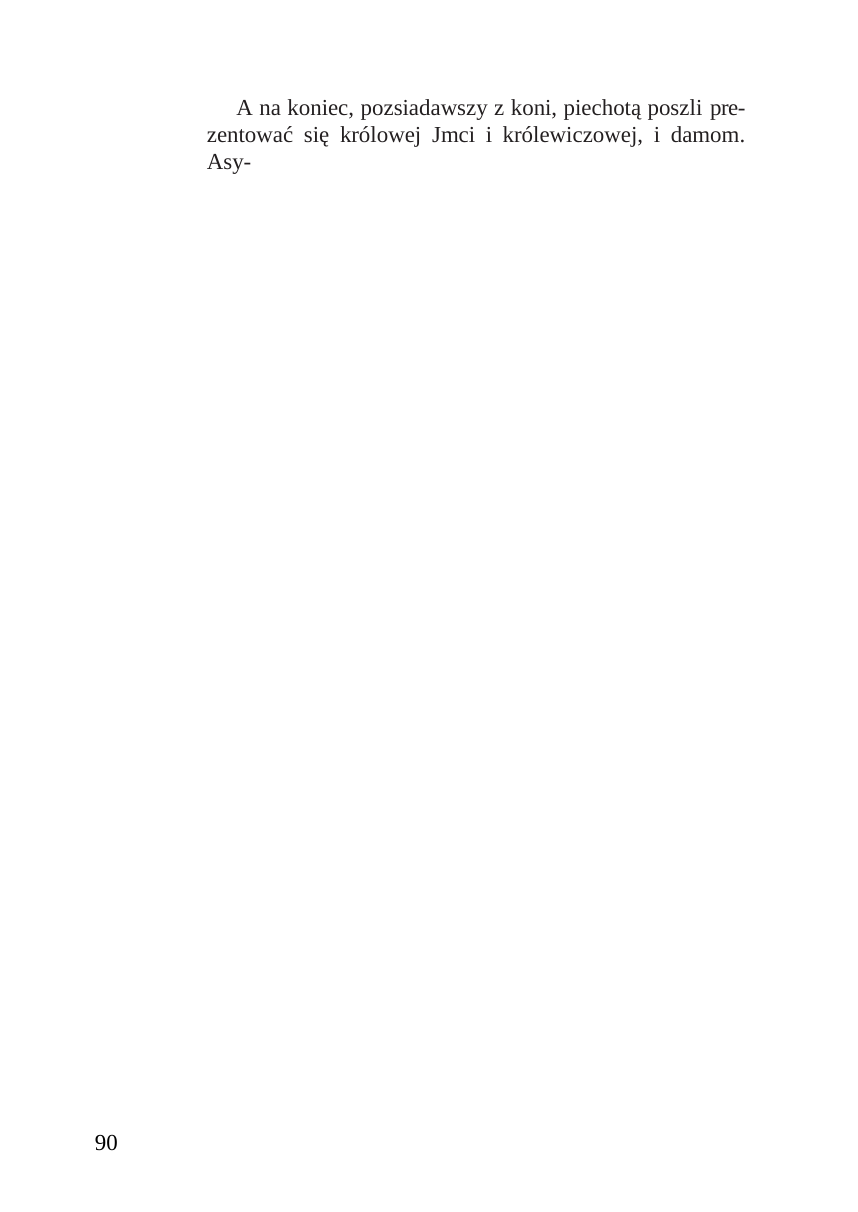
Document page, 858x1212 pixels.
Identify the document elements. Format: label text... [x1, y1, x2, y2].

text A na koniec, pozsiadawszy z koni, piechotą poszli pre- zentować się królowej Jmci i królewiczowej, i damom. Asy- [207, 94, 745, 174]
